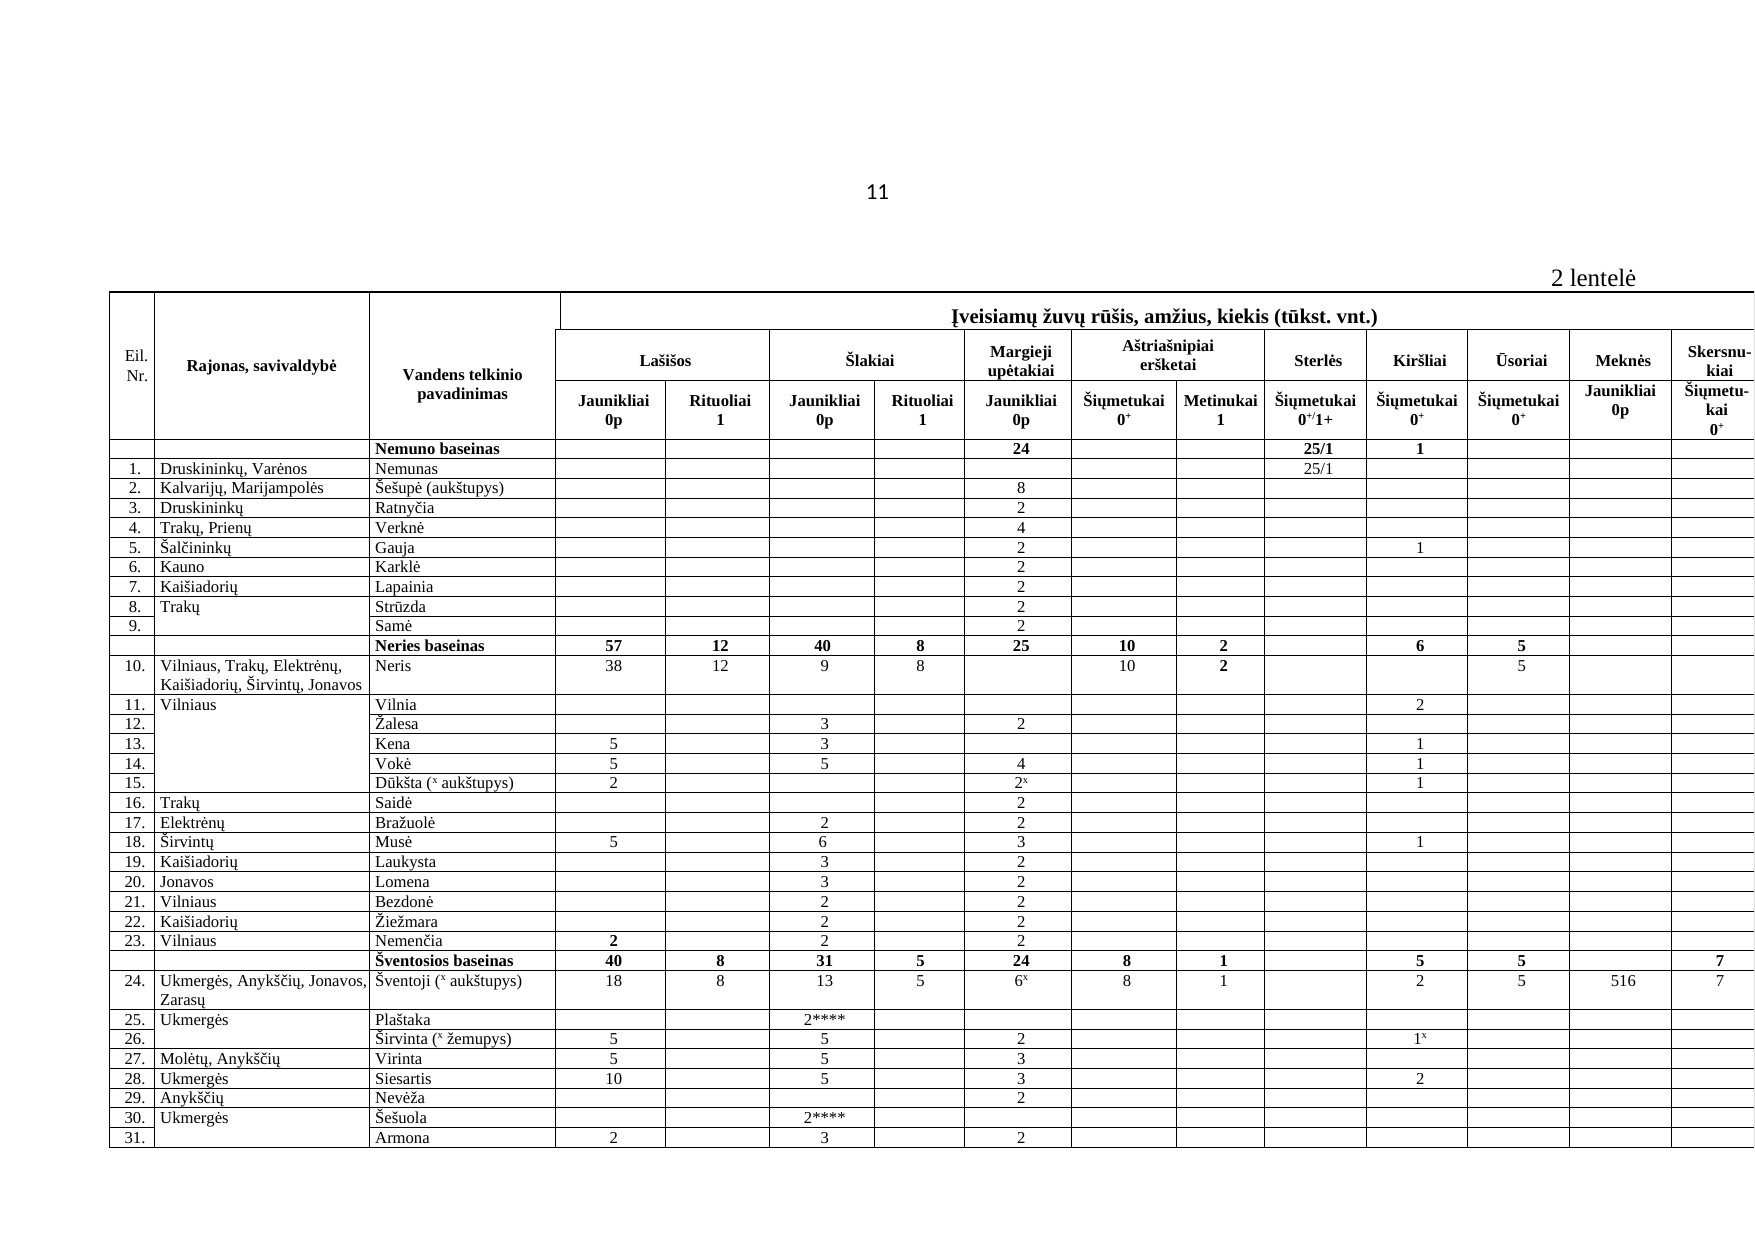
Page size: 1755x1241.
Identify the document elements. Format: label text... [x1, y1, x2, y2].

table_cell Metinukai 1 [1177, 381, 1264, 438]
table_cell [666, 833, 769, 851]
table_cell [1177, 853, 1264, 871]
table_cell [1672, 617, 1754, 635]
table_cell [1177, 892, 1264, 911]
table_header Rajonas, savivaldybė [155, 293, 369, 438]
table_cell [556, 695, 665, 713]
table_cell Verknė [370, 518, 555, 537]
table_cell [770, 518, 874, 537]
table_cell 57 [556, 636, 665, 655]
table_cell Trakų [155, 597, 369, 635]
table_cell [875, 1010, 964, 1028]
table_cell [1468, 1089, 1569, 1107]
table_cell [1367, 813, 1467, 832]
table_cell [1072, 833, 1176, 851]
table_cell 15. [110, 774, 154, 792]
table_cell [1072, 1089, 1176, 1107]
table_cell [1072, 853, 1176, 871]
table_cell 10 [1072, 656, 1176, 694]
table_cell [965, 1010, 1071, 1028]
table_cell [875, 479, 964, 497]
table_cell [1265, 479, 1366, 497]
table_cell [1265, 793, 1366, 812]
table_cell [1468, 440, 1569, 458]
table_cell [1570, 459, 1671, 478]
table_cell [1570, 872, 1671, 891]
table_cell [1072, 892, 1176, 911]
table_cell [1265, 1089, 1366, 1107]
table_cell [1672, 636, 1754, 655]
table_cell Sterlės [1265, 330, 1366, 380]
table_cell [1672, 499, 1754, 517]
table_cell [875, 853, 964, 871]
table_cell [875, 932, 964, 950]
table_cell [1570, 1010, 1671, 1028]
table_cell 5 [875, 951, 964, 970]
table_cell 10 [556, 1069, 665, 1088]
table_cell [1672, 1089, 1754, 1107]
table_cell [1177, 872, 1264, 891]
table_cell [875, 774, 964, 792]
table_cell 2 [965, 499, 1071, 517]
table_cell Kaišiadorių [155, 577, 369, 596]
table_cell [666, 538, 769, 557]
table_cell [1072, 1128, 1176, 1147]
table_cell Žiežmara [370, 912, 555, 931]
table_cell [1072, 1030, 1176, 1048]
table_cell [556, 499, 665, 517]
table_cell [1177, 597, 1264, 616]
table_cell [1367, 1010, 1467, 1028]
table_cell [1367, 1049, 1467, 1068]
table_cell Kiršliai [1367, 330, 1467, 380]
table_cell Trakų, Prienų [155, 518, 369, 537]
table_cell [1570, 1069, 1671, 1088]
table_header [370, 293, 560, 328]
table_cell 2 [965, 872, 1071, 891]
table_cell [1468, 1010, 1569, 1028]
table_cell Šešupė (aukštupys) [370, 479, 555, 497]
table_cell 2 [965, 538, 1071, 557]
table_cell [770, 597, 874, 616]
table_cell 3 [965, 1069, 1071, 1088]
table_cell [666, 597, 769, 616]
table_cell [1367, 932, 1467, 950]
table_cell [875, 1069, 964, 1088]
table_cell 5 [770, 1069, 874, 1088]
table_cell [1265, 499, 1366, 517]
table_cell Dūkšta (x aukštupys) [370, 774, 555, 792]
table_cell [1265, 597, 1366, 616]
table_cell Žalesa [370, 715, 555, 733]
table_cell [1468, 1049, 1569, 1068]
table_cell 5 [1468, 971, 1569, 1009]
table_cell [875, 1128, 964, 1147]
table_cell [556, 479, 665, 497]
table_cell 6x [965, 971, 1071, 1009]
table_cell [1177, 1030, 1264, 1048]
table_cell 5 [556, 734, 665, 753]
table_cell Rituoliai 1 [666, 381, 769, 438]
table_cell [1570, 793, 1671, 812]
table_cell [1072, 440, 1176, 458]
table_cell Trakų [155, 793, 369, 812]
table_cell [556, 872, 665, 891]
table_cell Anykščių [155, 1089, 369, 1107]
table_cell [1672, 1010, 1754, 1028]
table_cell 22. [110, 912, 154, 931]
table_cell [1672, 1030, 1754, 1048]
table_cell [1672, 558, 1754, 576]
table_cell 3. [110, 499, 154, 517]
table_cell Skersnu-kiai [1672, 330, 1754, 380]
table_cell 25 [965, 636, 1071, 655]
table_cell Laukysta [370, 853, 555, 871]
table_cell Širvintų [155, 833, 369, 851]
table_cell [1570, 597, 1671, 616]
table_cell [1072, 459, 1176, 478]
table_cell [666, 853, 769, 871]
table_cell [1072, 1069, 1176, 1088]
table_cell [1570, 932, 1671, 950]
table_cell [1177, 440, 1264, 458]
table_cell Vilniaus, Trakų, Elektrėnų, Kaišiadorių, Širvintų, Jonavos [155, 656, 369, 694]
table_cell 5 [556, 1049, 665, 1068]
table_cell Vilniaus [155, 892, 369, 911]
table_cell [1570, 951, 1671, 970]
table_cell [1177, 1108, 1264, 1127]
table_cell 20. [110, 872, 154, 891]
table_cell [666, 479, 769, 497]
table_cell [1177, 617, 1264, 635]
table_cell [1468, 538, 1569, 557]
table_cell [1367, 1128, 1467, 1147]
table_cell [666, 892, 769, 911]
table_cell [1265, 971, 1366, 1009]
table_cell 2**** [770, 1010, 874, 1028]
table_cell [666, 932, 769, 950]
table_cell Armona [370, 1128, 555, 1147]
table_cell Šiųmetu-kai 0+ [1672, 381, 1754, 438]
table_cell [1265, 558, 1366, 576]
table_cell [1570, 1128, 1671, 1147]
table_cell [965, 734, 1071, 753]
table_cell [556, 912, 665, 931]
table_cell [1367, 656, 1467, 694]
table_cell 3 [965, 833, 1071, 851]
table_cell 25/1 [1265, 459, 1366, 478]
table_cell [1265, 754, 1366, 773]
table_cell [1570, 853, 1671, 871]
table_cell [1072, 695, 1176, 713]
table_cell [1367, 872, 1467, 891]
table_cell 5 [556, 1030, 665, 1048]
table_cell 2 [965, 892, 1071, 911]
table_cell 1 [1367, 774, 1467, 792]
table_cell [1177, 734, 1264, 753]
table_cell [666, 518, 769, 537]
table_cell [1072, 813, 1176, 832]
table_cell Šventoji (x aukštupys) [370, 971, 555, 1009]
table_cell 1 [1177, 951, 1264, 970]
table_cell Rituoliai 1 [875, 381, 964, 438]
table_cell 25/1 [1265, 440, 1366, 458]
table_cell [1177, 793, 1264, 812]
table_cell 24 [965, 951, 1071, 970]
table_cell [155, 440, 369, 458]
table_cell [155, 636, 369, 655]
table_cell 3 [770, 1128, 874, 1147]
table_cell 9 [770, 656, 874, 694]
table_cell [1367, 793, 1467, 812]
table_cell [1072, 1049, 1176, 1068]
table_cell 3 [770, 853, 874, 871]
table_cell Saidė [370, 793, 555, 812]
table_cell 2 [965, 1089, 1071, 1107]
table_cell [1072, 499, 1176, 517]
table_cell 2 [965, 597, 1071, 616]
table_cell [1468, 695, 1569, 713]
table_cell [1367, 499, 1467, 517]
table_cell [1177, 912, 1264, 931]
table_cell [1468, 715, 1569, 733]
table_cell [1177, 518, 1264, 537]
table_cell 8 [965, 479, 1071, 497]
table_cell [1468, 892, 1569, 911]
table_cell [1265, 853, 1366, 871]
table_cell 1 [1367, 833, 1467, 851]
table_cell Kaišiadorių [155, 853, 369, 871]
table_cell Neries baseinas [370, 636, 555, 655]
table_cell [1177, 695, 1264, 713]
table_cell 14. [110, 754, 154, 773]
table_cell [875, 1049, 964, 1068]
table_cell 24. [110, 971, 154, 1009]
table_cell Lapainia [370, 577, 555, 596]
table_cell [666, 1049, 769, 1068]
table_cell 3 [770, 715, 874, 733]
table_cell [1072, 597, 1176, 616]
table_cell [1265, 1010, 1366, 1028]
table_cell [1672, 479, 1754, 497]
table_cell [1468, 774, 1569, 792]
table_cell 2 [965, 912, 1071, 931]
table_cell [1468, 617, 1569, 635]
table_header Įveisiamų žuvų rūšis, amžius, kiekis (tūkst. vnt.) [561, 293, 1754, 328]
table_cell 30. [110, 1108, 154, 1127]
table_cell [1570, 636, 1671, 655]
table_cell [1672, 1128, 1754, 1147]
table_cell [1570, 656, 1671, 694]
table_cell [1672, 715, 1754, 733]
table_cell 17. [110, 813, 154, 832]
table_cell [1468, 1030, 1569, 1048]
table_cell 1x [1367, 1030, 1467, 1048]
table_cell [1468, 558, 1569, 576]
table_cell 3 [770, 872, 874, 891]
table_cell 5 [1468, 656, 1569, 694]
table_cell [1177, 1010, 1264, 1028]
table_cell Lašišos [556, 330, 769, 380]
table_cell [770, 793, 874, 812]
table_cell [666, 1030, 769, 1048]
table_cell [1265, 656, 1366, 694]
table_cell [666, 1108, 769, 1127]
table_cell 2 [1177, 636, 1264, 655]
table_cell 1. [110, 459, 154, 478]
table_cell [1672, 440, 1754, 458]
table_cell 516 [1570, 971, 1671, 1009]
table_cell Šiųmetukai 0+ [1367, 381, 1467, 438]
table_cell [666, 1010, 769, 1028]
table_cell [1570, 754, 1671, 773]
table_cell [1265, 1108, 1366, 1127]
table_cell [770, 440, 874, 458]
table_cell [1265, 912, 1366, 931]
table_cell Ukmergės, Anykščių, Jonavos, Zarasų [155, 971, 369, 1009]
table_cell Vilniaus [155, 932, 369, 950]
table_cell [875, 892, 964, 911]
table_cell [666, 577, 769, 596]
table_cell 25. [110, 1010, 154, 1028]
table_cell [1468, 793, 1569, 812]
table_cell [875, 1108, 964, 1127]
table_cell [1367, 558, 1467, 576]
table_cell [1265, 1030, 1366, 1048]
table_cell Karklė [370, 558, 555, 576]
table_cell 2 [965, 1030, 1071, 1048]
table_cell [1367, 577, 1467, 596]
table_cell 5 [1468, 951, 1569, 970]
table_cell Ukmergės [155, 1069, 369, 1088]
table_cell [1265, 932, 1366, 950]
table_cell [770, 774, 874, 792]
table_cell [556, 853, 665, 871]
text 2 lentelė [118, 263, 1636, 291]
table_cell Vokė [370, 754, 555, 773]
table_cell [556, 538, 665, 557]
table_cell [666, 793, 769, 812]
table_cell Ūsoriai [1468, 330, 1569, 380]
table_cell [1072, 932, 1176, 950]
table_cell 2 [770, 932, 874, 950]
table_cell 7 [1672, 971, 1754, 1009]
table_cell [666, 440, 769, 458]
table_cell [556, 813, 665, 832]
table_cell [1672, 774, 1754, 792]
table_cell [666, 912, 769, 931]
table_cell Šiųmetukai 0+ [1072, 381, 1176, 438]
table_cell [666, 1089, 769, 1107]
table_cell Vilnia [370, 695, 555, 713]
table_cell [1265, 636, 1366, 655]
table_cell Lomena [370, 872, 555, 891]
table_cell Kauno [155, 558, 369, 576]
table_cell [110, 951, 154, 970]
table_cell [770, 1089, 874, 1107]
table_cell [1672, 793, 1754, 812]
table_cell [556, 597, 665, 616]
table_cell Gauja [370, 538, 555, 557]
table_cell [556, 617, 665, 635]
table_cell [1672, 892, 1754, 911]
table_cell [1177, 538, 1264, 557]
table_cell [1265, 813, 1366, 832]
table_cell [1468, 872, 1569, 891]
table_cell Kena [370, 734, 555, 753]
table_cell [556, 892, 665, 911]
table_cell Plaštaka [370, 1010, 555, 1028]
table_cell [1265, 518, 1366, 537]
table_cell [1072, 754, 1176, 773]
table_cell [1177, 813, 1264, 832]
table_cell [875, 833, 964, 851]
table_header Eil. Nr. [110, 293, 154, 438]
table_cell 16. [110, 793, 154, 812]
table_cell [1072, 1010, 1176, 1028]
table_cell [1177, 558, 1264, 576]
table_cell Nemuno baseinas [370, 440, 555, 458]
table_cell [666, 754, 769, 773]
table_cell [1468, 1128, 1569, 1147]
table_cell [1367, 597, 1467, 616]
table_cell Šventosios baseinas [370, 951, 555, 970]
table_cell [1265, 695, 1366, 713]
table_cell 3 [965, 1049, 1071, 1068]
table_cell 8 [666, 951, 769, 970]
table_cell 6 [1367, 636, 1467, 655]
table_cell [1468, 479, 1569, 497]
table_cell [1072, 538, 1176, 557]
table_cell [1672, 1049, 1754, 1068]
table_cell Bezdonė [370, 892, 555, 911]
table_cell [1672, 518, 1754, 537]
table_cell Šlakiai [770, 330, 964, 380]
table_cell [1468, 734, 1569, 753]
table_cell [666, 872, 769, 891]
table_cell 8 [875, 656, 964, 694]
table_cell [1367, 715, 1467, 733]
table_cell [965, 459, 1071, 478]
table_cell 28. [110, 1069, 154, 1088]
table_cell [1072, 617, 1176, 635]
table_cell [1072, 793, 1176, 812]
table_cell [770, 459, 874, 478]
table_cell [1265, 715, 1366, 733]
table_cell Neris [370, 656, 555, 694]
table_cell [1672, 813, 1754, 832]
table_cell [1570, 558, 1671, 576]
table_cell Jaunikliai 0p [770, 381, 874, 438]
table_cell [1672, 1069, 1754, 1088]
table_cell [556, 793, 665, 812]
table_cell Jonavos [155, 872, 369, 891]
table_cell [875, 793, 964, 812]
table_cell [1177, 499, 1264, 517]
table_cell 2 [965, 932, 1071, 950]
table_cell 8 [666, 971, 769, 1009]
table_cell [1177, 1089, 1264, 1107]
table_cell 2 [556, 1128, 665, 1147]
table_cell [875, 617, 964, 635]
table_cell [1468, 813, 1569, 832]
table_cell 2**** [770, 1108, 874, 1127]
table_cell [1072, 872, 1176, 891]
table_cell [1672, 538, 1754, 557]
table_cell [1570, 440, 1671, 458]
table_cell [1672, 597, 1754, 616]
table_cell 2 [1367, 971, 1467, 1009]
table_cell 12. [110, 715, 154, 733]
table_cell 7. [110, 577, 154, 596]
table_cell [1570, 577, 1671, 596]
table_cell Molėtų, Anykščių [155, 1049, 369, 1068]
table_cell [1177, 754, 1264, 773]
table_cell [1570, 518, 1671, 537]
table_cell Nemunas [370, 459, 555, 478]
table_cell 5 [770, 1030, 874, 1048]
table_cell 7 [1672, 951, 1754, 970]
table_cell 29. [110, 1089, 154, 1107]
table_cell [556, 440, 665, 458]
table_cell [1265, 617, 1366, 635]
table_cell [1672, 853, 1754, 871]
table_cell Vandens telkinio pavadinimas [370, 329, 555, 438]
table_cell [666, 715, 769, 733]
table_cell 5 [1468, 636, 1569, 655]
table_cell [875, 813, 964, 832]
table_cell [1570, 479, 1671, 497]
table_cell 5 [770, 754, 874, 773]
table_cell Ratnyčia [370, 499, 555, 517]
table_cell [1177, 932, 1264, 950]
table_cell 1 [1177, 971, 1264, 1009]
table_cell [875, 577, 964, 596]
table_cell Nevėža [370, 1089, 555, 1107]
table_cell [1177, 577, 1264, 596]
table_cell 2. [110, 479, 154, 497]
table_cell Strūzda [370, 597, 555, 616]
table_cell 31. [110, 1128, 154, 1147]
table_cell [1672, 754, 1754, 773]
table_cell Vilniaus [155, 695, 369, 792]
table_cell Šiųmetukai 0+ [1468, 381, 1569, 438]
table_cell 2x [965, 774, 1071, 792]
table_cell 10. [110, 656, 154, 694]
table_cell [1265, 577, 1366, 596]
table_cell 2 [965, 853, 1071, 871]
table_cell Bražuolė [370, 813, 555, 832]
table_cell [875, 754, 964, 773]
table_cell [875, 734, 964, 753]
table_cell [1468, 518, 1569, 537]
table_cell [1468, 1108, 1569, 1127]
table_cell [1367, 912, 1467, 931]
table_cell [666, 774, 769, 792]
table_cell [1570, 715, 1671, 733]
table_cell 23. [110, 932, 154, 950]
table_cell [770, 499, 874, 517]
table_cell [1072, 518, 1176, 537]
table_cell [1367, 892, 1467, 911]
table_cell 24 [965, 440, 1071, 458]
table_cell [1265, 872, 1366, 891]
table_cell [1468, 853, 1569, 871]
table_cell [1570, 1030, 1671, 1048]
table_cell [1072, 715, 1176, 733]
table_cell 13 [770, 971, 874, 1009]
table_cell 19. [110, 853, 154, 871]
table_cell [1570, 1089, 1671, 1107]
table_cell [1468, 1069, 1569, 1088]
table_cell [666, 1128, 769, 1147]
table_cell 8. [110, 597, 154, 616]
table_cell 2 [770, 892, 874, 911]
table_cell Kalvarijų, Marijampolės [155, 479, 369, 497]
table_cell [875, 695, 964, 713]
table_cell 1 [1367, 734, 1467, 753]
table_cell 38 [556, 656, 665, 694]
table_cell 12 [666, 636, 769, 655]
table_cell [556, 577, 665, 596]
table_cell [1672, 459, 1754, 478]
table_cell Musė [370, 833, 555, 851]
table_cell 2 [965, 793, 1071, 812]
table_cell 13. [110, 734, 154, 753]
table_cell [110, 440, 154, 458]
table_cell [770, 479, 874, 497]
table_cell [1672, 912, 1754, 931]
table_cell 1 [1367, 440, 1467, 458]
table_cell [1072, 912, 1176, 931]
table_cell [1570, 813, 1671, 832]
table_cell [875, 912, 964, 931]
table_cell 3 [770, 734, 874, 753]
table_cell Siesartis [370, 1069, 555, 1088]
table_cell 1 [1367, 754, 1467, 773]
table_cell 40 [770, 636, 874, 655]
table_cell [556, 1108, 665, 1127]
table_cell [770, 538, 874, 557]
table_cell [556, 1010, 665, 1028]
table_cell 27. [110, 1049, 154, 1068]
table_cell 5 [556, 833, 665, 851]
table_cell Kaišiadorių [155, 912, 369, 931]
table_cell [1072, 1108, 1176, 1127]
table_cell 2 [770, 813, 874, 832]
table_cell [1570, 695, 1671, 713]
table_cell 5 [875, 971, 964, 1009]
table_cell Šiųmetukai 0+/1+ [1265, 381, 1366, 438]
table_cell [875, 440, 964, 458]
table_cell [556, 518, 665, 537]
table_cell 2 [965, 617, 1071, 635]
table_cell 9. [110, 617, 154, 635]
table_cell 4. [110, 518, 154, 537]
table_cell [1265, 1049, 1366, 1068]
table_cell [1265, 538, 1366, 557]
table_cell 10 [1072, 636, 1176, 655]
table_cell Druskininkų [155, 499, 369, 517]
table_cell [1177, 774, 1264, 792]
table_cell [1672, 577, 1754, 596]
table_cell [666, 813, 769, 832]
table_cell 40 [556, 951, 665, 970]
table_cell [666, 695, 769, 713]
table_cell [1177, 459, 1264, 478]
table_cell 8 [1072, 951, 1176, 970]
table_cell [1570, 1049, 1671, 1068]
table_cell [110, 636, 154, 655]
table_cell [1265, 774, 1366, 792]
table_cell 2 [965, 813, 1071, 832]
table_cell [1177, 1128, 1264, 1147]
table_cell 8 [1072, 971, 1176, 1009]
table_cell Meknės [1570, 330, 1671, 380]
table_cell Jaunikliai 0p [1570, 381, 1671, 438]
table_cell 5 [1367, 951, 1467, 970]
table_cell [1570, 912, 1671, 931]
table_cell [1177, 715, 1264, 733]
table_cell [1570, 833, 1671, 851]
table_cell [1177, 1069, 1264, 1088]
table_cell [1672, 734, 1754, 753]
table_cell [1265, 833, 1366, 851]
table_cell Ukmergės [155, 1108, 369, 1147]
table_cell Jaunikliai 0p [556, 381, 665, 438]
table_cell [1072, 577, 1176, 596]
table_cell [965, 656, 1071, 694]
table_cell [875, 518, 964, 537]
table_cell 8 [875, 636, 964, 655]
table_cell 2 [556, 932, 665, 950]
table_cell 4 [965, 518, 1071, 537]
table_cell 6. [110, 558, 154, 576]
table_cell [1672, 1108, 1754, 1127]
table_cell 2 [1177, 656, 1264, 694]
table_cell 6 [770, 833, 874, 851]
table_cell [1468, 912, 1569, 931]
table_cell [770, 617, 874, 635]
table_cell [666, 459, 769, 478]
table_cell [1570, 774, 1671, 792]
table_cell [1177, 833, 1264, 851]
table_cell [556, 558, 665, 576]
table_cell [965, 1108, 1071, 1127]
table_cell [1468, 833, 1569, 851]
table_cell 21. [110, 892, 154, 911]
table_cell [875, 872, 964, 891]
table_cell [556, 715, 665, 733]
table_cell 12 [666, 656, 769, 694]
table_cell 18 [556, 971, 665, 1009]
table_cell [1072, 479, 1176, 497]
table_cell [666, 1069, 769, 1088]
table_cell 5 [556, 754, 665, 773]
table_cell [1570, 538, 1671, 557]
table_cell [1265, 1128, 1366, 1147]
table_cell 11. [110, 695, 154, 713]
table_cell [1672, 932, 1754, 950]
table_cell [1265, 734, 1366, 753]
table_cell 31 [770, 951, 874, 970]
table_cell [875, 558, 964, 576]
table_cell [1672, 656, 1754, 694]
table_cell 18. [110, 833, 154, 851]
table_cell [1367, 459, 1467, 478]
table_cell [965, 695, 1071, 713]
table_cell Margieji upėtakiai [965, 330, 1071, 380]
table_cell 26. [110, 1030, 154, 1048]
table_cell [1672, 833, 1754, 851]
table_cell [875, 715, 964, 733]
table_cell [666, 558, 769, 576]
table_cell [1570, 734, 1671, 753]
table_cell [1072, 558, 1176, 576]
table_cell [666, 734, 769, 753]
table_cell [1367, 479, 1467, 497]
table_cell [1265, 892, 1366, 911]
table_cell 4 [965, 754, 1071, 773]
table_cell [1570, 617, 1671, 635]
table_cell 5 [770, 1049, 874, 1068]
table_cell [1367, 518, 1467, 537]
table_cell [556, 1089, 665, 1107]
table_cell Virinta [370, 1049, 555, 1068]
table_cell [1468, 754, 1569, 773]
table_cell Druskininkų, Varėnos [155, 459, 369, 478]
table_cell [1265, 1069, 1366, 1088]
table_cell [1570, 499, 1671, 517]
table_cell [770, 558, 874, 576]
table_cell [1177, 479, 1264, 497]
table_cell [875, 499, 964, 517]
table_cell [1072, 734, 1176, 753]
table_cell 2 [1367, 1069, 1467, 1088]
table_cell [875, 597, 964, 616]
table_cell [1265, 951, 1366, 970]
table_cell [666, 617, 769, 635]
table_cell [1570, 1108, 1671, 1127]
table_cell Samė [370, 617, 555, 635]
table_cell [1468, 499, 1569, 517]
table_cell [1367, 617, 1467, 635]
table_cell [770, 577, 874, 596]
table_cell [1672, 695, 1754, 713]
table_cell 2 [556, 774, 665, 792]
table_cell [1468, 577, 1569, 596]
table_cell Šešuola [370, 1108, 555, 1127]
table_cell Aštriašnipiai eršketai [1072, 330, 1264, 380]
table_cell Šalčininkų [155, 538, 369, 557]
table_cell [875, 1089, 964, 1107]
table_cell [1468, 932, 1569, 950]
table_cell 5. [110, 538, 154, 557]
table_cell 2 [965, 1128, 1071, 1147]
table_cell [1072, 774, 1176, 792]
table_cell [875, 538, 964, 557]
table_cell [770, 695, 874, 713]
table_cell [1570, 892, 1671, 911]
table_cell [556, 459, 665, 478]
table_cell Jaunikliai 0p [965, 381, 1071, 438]
table_cell Elektrėnų [155, 813, 369, 832]
table_cell [875, 1030, 964, 1048]
table_cell [155, 951, 369, 970]
table_cell [875, 459, 964, 478]
table_cell [1672, 872, 1754, 891]
table_cell [666, 499, 769, 517]
table_cell 2 [965, 715, 1071, 733]
table_cell [1367, 1089, 1467, 1107]
table_cell Ukmergės [155, 1010, 369, 1048]
table_cell [1367, 1108, 1467, 1127]
table_cell [1367, 853, 1467, 871]
table_cell Širvinta (x žemupys) [370, 1030, 555, 1048]
table_cell 2 [1367, 695, 1467, 713]
table_cell 1 [1367, 538, 1467, 557]
table_cell 2 [965, 577, 1071, 596]
table_cell 2 [965, 558, 1071, 576]
table_cell [1468, 597, 1569, 616]
table_cell Nemenčia [370, 932, 555, 950]
table_cell 2 [770, 912, 874, 931]
table_cell [1177, 1049, 1264, 1068]
table_cell [1468, 459, 1569, 478]
